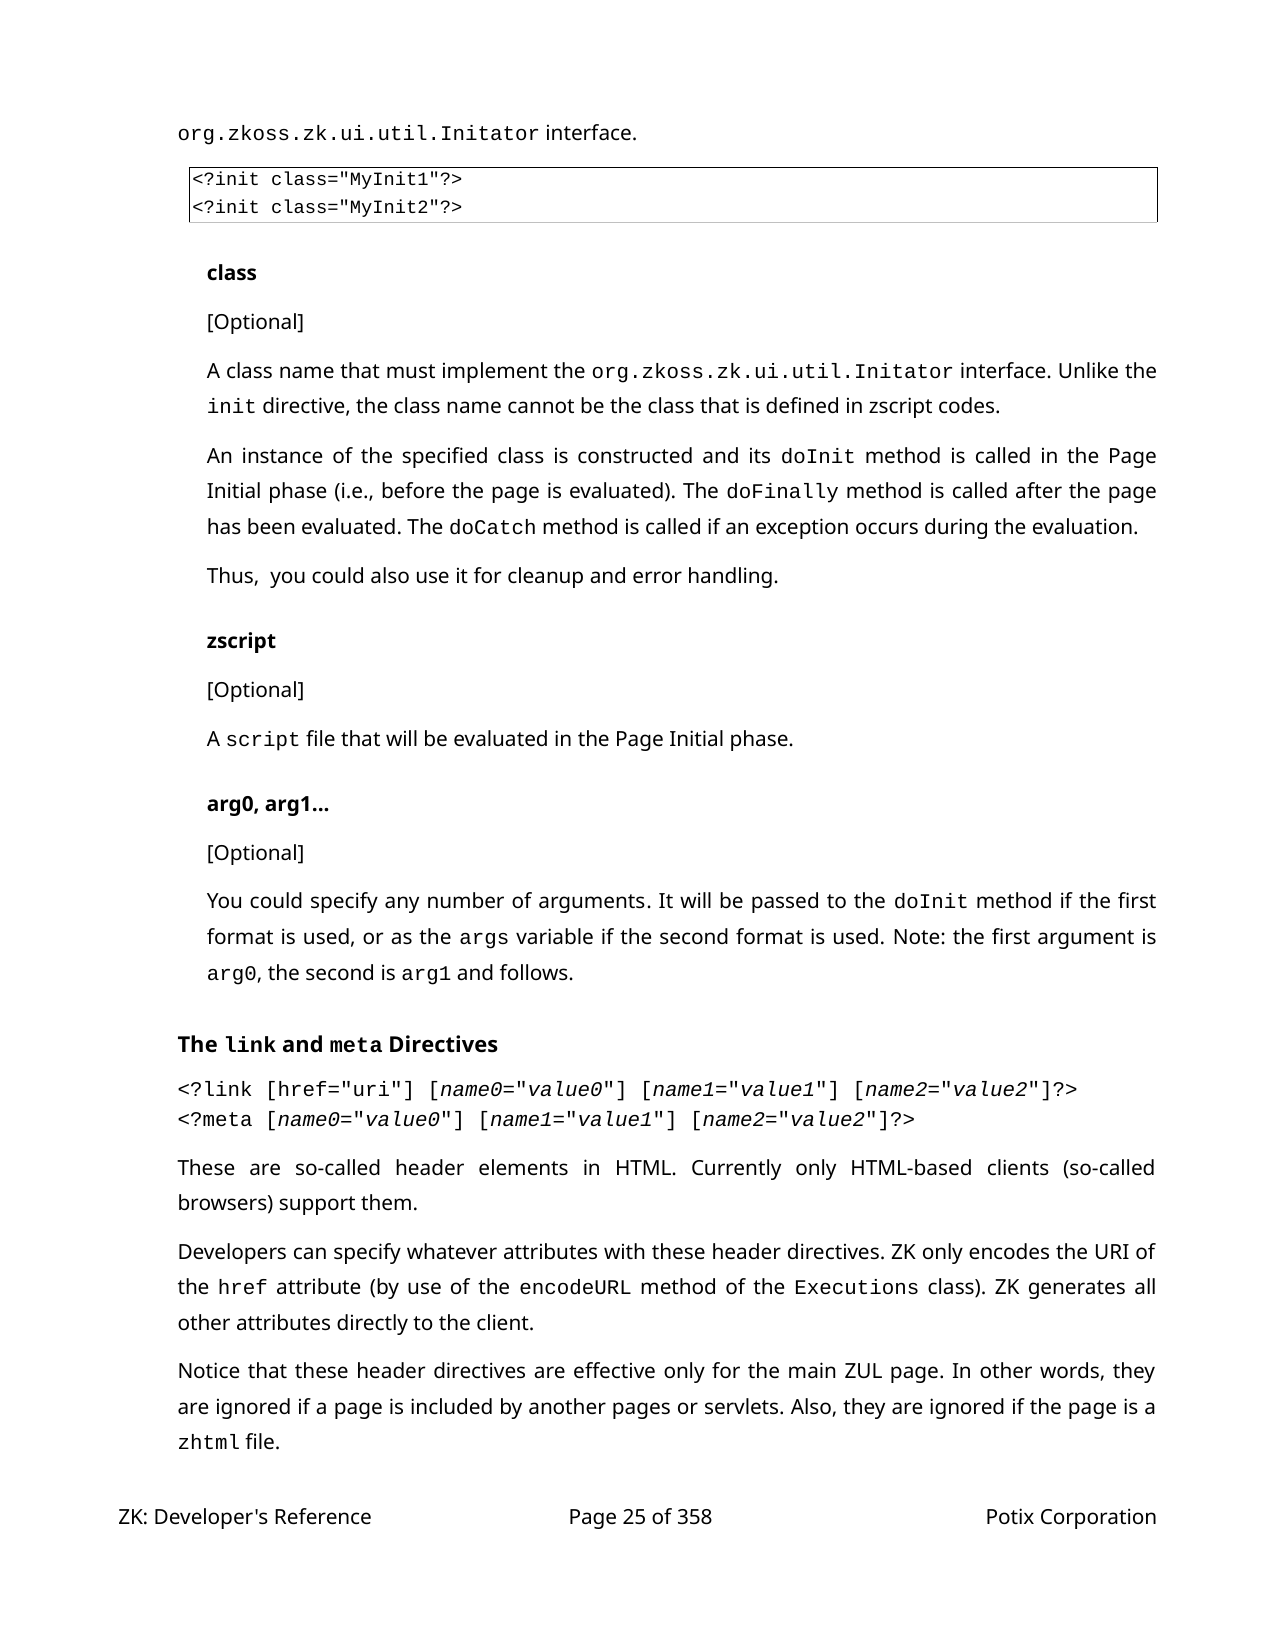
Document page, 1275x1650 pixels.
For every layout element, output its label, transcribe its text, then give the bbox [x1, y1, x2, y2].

subtitle arg0, arg1... [207, 789, 1157, 817]
text [Optional] [207, 838, 1157, 866]
text Notice that these header directives are effective only for the main ZUL page. In other words, they are ignored if a page is included by another pages or servlets. Also, they are ignored if the page is a zhtml file. [177, 1357, 1157, 1456]
text <?init class="MyInit1"?> [190, 168, 1157, 192]
text Developers can specify whatever attributes with these header directives. ZK only encodes the URI of the href attribute (by use of the encodeURL method of the Executions class). ZK generates all other attributes directly to the client. [177, 1237, 1157, 1336]
text A script file that will be evaluated in the Page Initial phase. [207, 724, 1157, 752]
text These are so-called header elements in HTML. Currently only HTML-based clients (so-called browsers) support them. [177, 1153, 1157, 1216]
subtitle class [207, 258, 1157, 287]
text org.zkoss.zk.ui.util.Initator interface. [177, 118, 1157, 147]
text <?link [href="uri"] [name0="value0"] [name1="value1"] [name2="value2"]?> <?meta [name0="value0"] [name1="value1"] [name2="value2"]?> [177, 1079, 1157, 1132]
text Thus, you could also use it for cleanup and error handling. [207, 561, 1157, 589]
text A class name that must implement the org.zkoss.zk.ui.util.Initator interface. Unlike the init directive, the class name cannot be the class that is defined in zscript codes. [207, 356, 1157, 420]
text <?init class="MyInit2"?> [190, 194, 1157, 222]
subtitle The link and meta Directives [177, 1029, 1157, 1059]
text [Optional] [207, 307, 1157, 336]
text You could specify any number of arguments. It will be passed to the doInit method if the first format is used, or as the args variable if the second format is used. Note: the first argument is arg0, the second is arg1 and follows. [207, 887, 1157, 986]
text [Optional] [207, 675, 1157, 703]
text An instance of the specified class is constructed and its doInit method is called in the Page Initial phase (i.e., before the page is evaluated). The doFinally method is called after the page has been evaluated. The doCatch method is called if an exception occurs during the evaluation. [207, 441, 1157, 540]
subtitle zscript [207, 626, 1157, 654]
